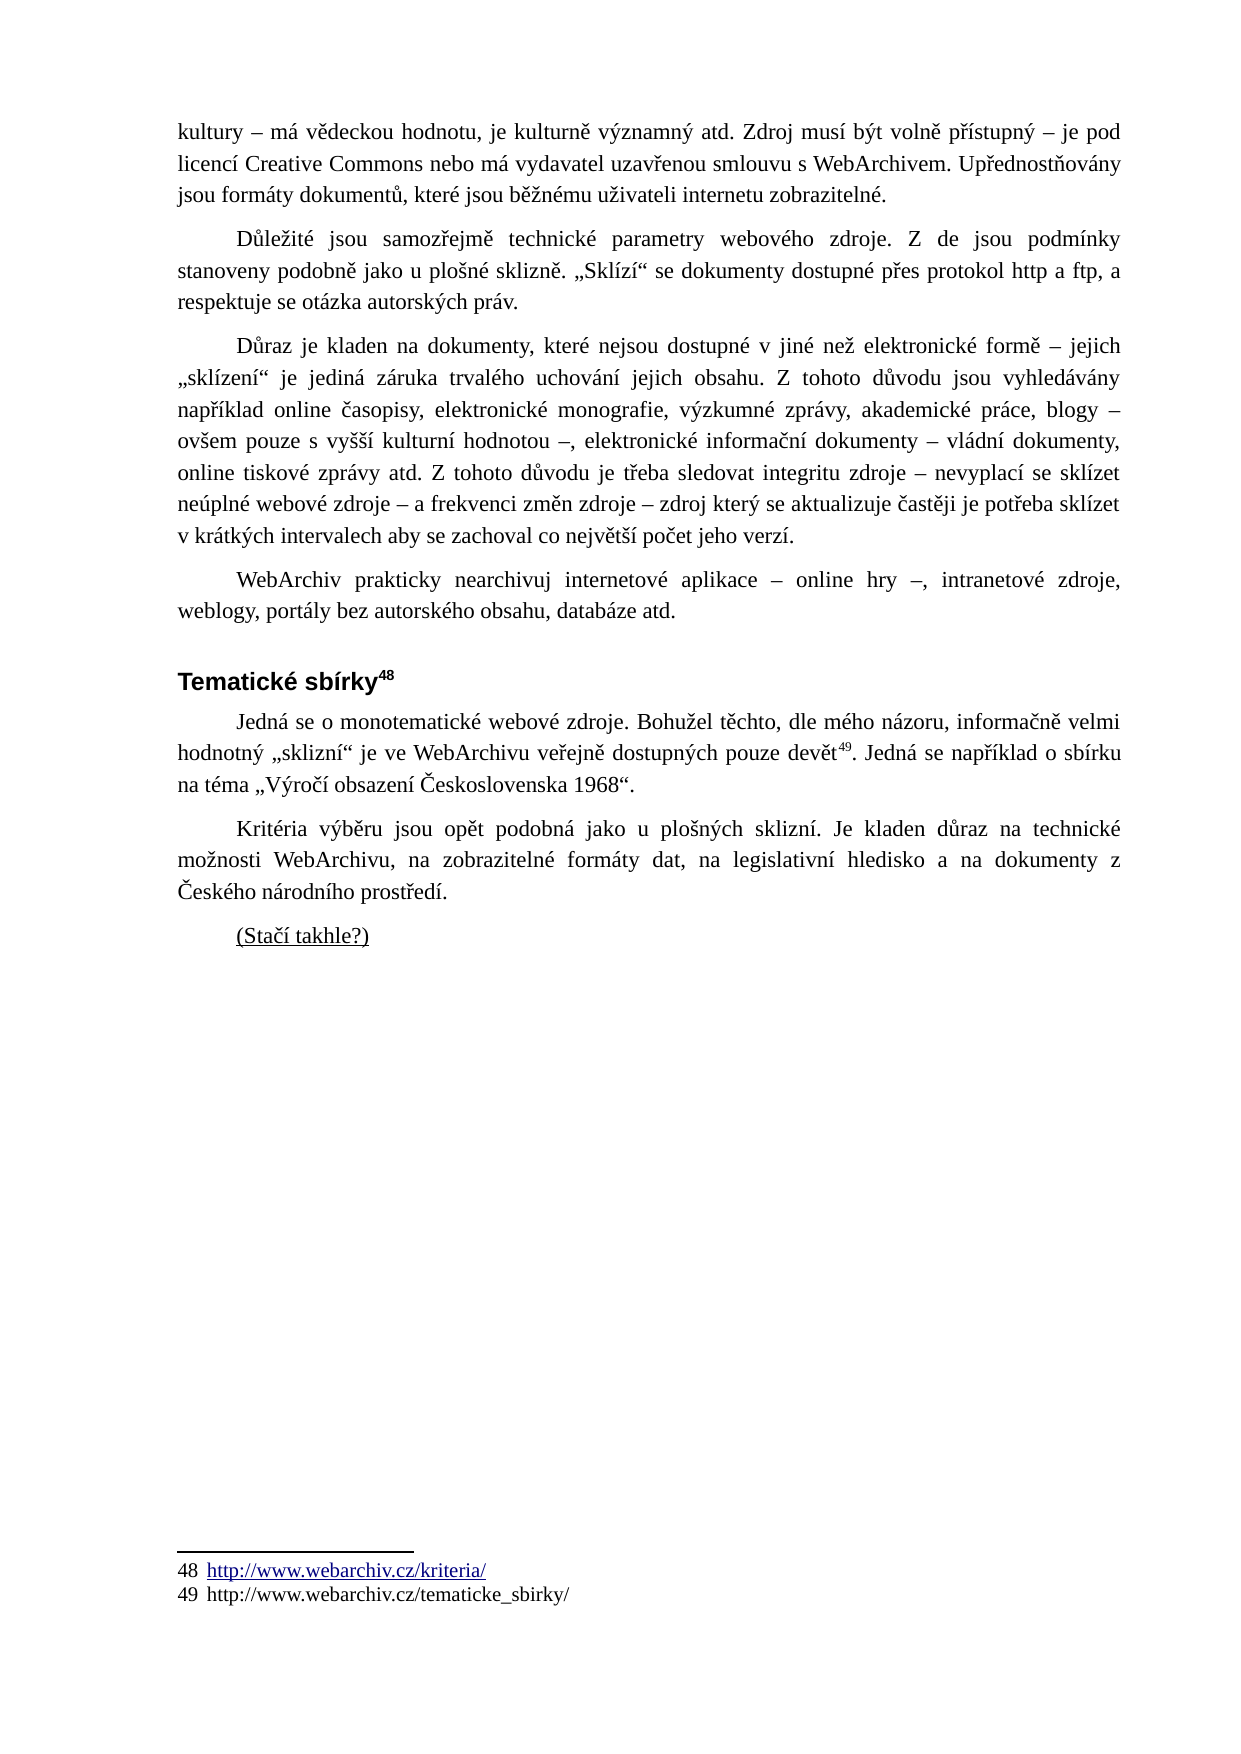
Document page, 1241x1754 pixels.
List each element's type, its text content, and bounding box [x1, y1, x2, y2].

text WebArchiv prakticky nearchivuj internetové aplikace – online hry –, intranetové zdroje, weblogy, portály bez autorského obsahu, databáze atd. [177, 566, 1122, 624]
text Jedná se o monotematické webové zdroje. Bohužel těchto, dle mého názoru, informačně velmi hodnotný „sklizní“ je ve WebArchivu veřejně dostupných pouze devět. Jedná se například o sbírku na téma „Výročí obsazení Československa 1968“. [177, 708, 1122, 797]
text (Stačí takhle?) [177, 922, 1122, 948]
text http://www.webarchiv.cz/tematicke_sbirky/ [177, 1582, 1122, 1606]
subtitle Tematické sbírky [177, 667, 1122, 695]
text kultury – má vědeckou hodnotu, je kulturně významný atd. Zdroj musí být volně přístupný – je pod licencí Creative Commons nebo má vydavatel uzavřenou smlouvu s WebArchivem. Upřednostňovány jsou formáty dokumentů, které jsou běžnému uživateli internetu zobrazitelné. [177, 118, 1122, 208]
text Důležité jsou samozřejmě technické parametry webového zdroje. Z de jsou podmínky stanoveny podobně jako u plošné sklizně. „Sklízí“ se dokumenty dostupné přes protokol http a ftp, a respektuje se otázka autorských práv. [177, 225, 1122, 315]
text Kritéria výběru jsou opět podobná jako u plošných sklizní. Je kladen důraz na technické možnosti WebArchivu, na zobrazitelné formáty dat, na legislativní hledisko a na dokumenty z Českého národního prostředí. [177, 815, 1122, 904]
text http://www.webarchiv.cz/kriteria/ [177, 1558, 1122, 1582]
text Důraz je kladen na dokumenty, které nejsou dostupné v jiné než elektronické formě – jejich „sklízení“ je jediná záruka trvalého uchování jejich obsahu. Z tohoto důvodu jsou vyhledávány například online časopisy, elektronické monografie, výzkumné zprávy, akademické práce, blogy – ovšem pouze s vyšší kulturní hodnotou –, elektronické informační dokumenty – vládní dokumenty, online tiskové zprávy atd. Z tohoto důvodu je třeba sledovat integritu zdroje – nevyplací se sklízet neúplné webové zdroje – a frekvenci změn zdroje – zdroj který se aktualizuje častěji je potřeba sklízet v krátkých intervalech aby se zachoval co největší počet jeho verzí. [177, 332, 1122, 548]
